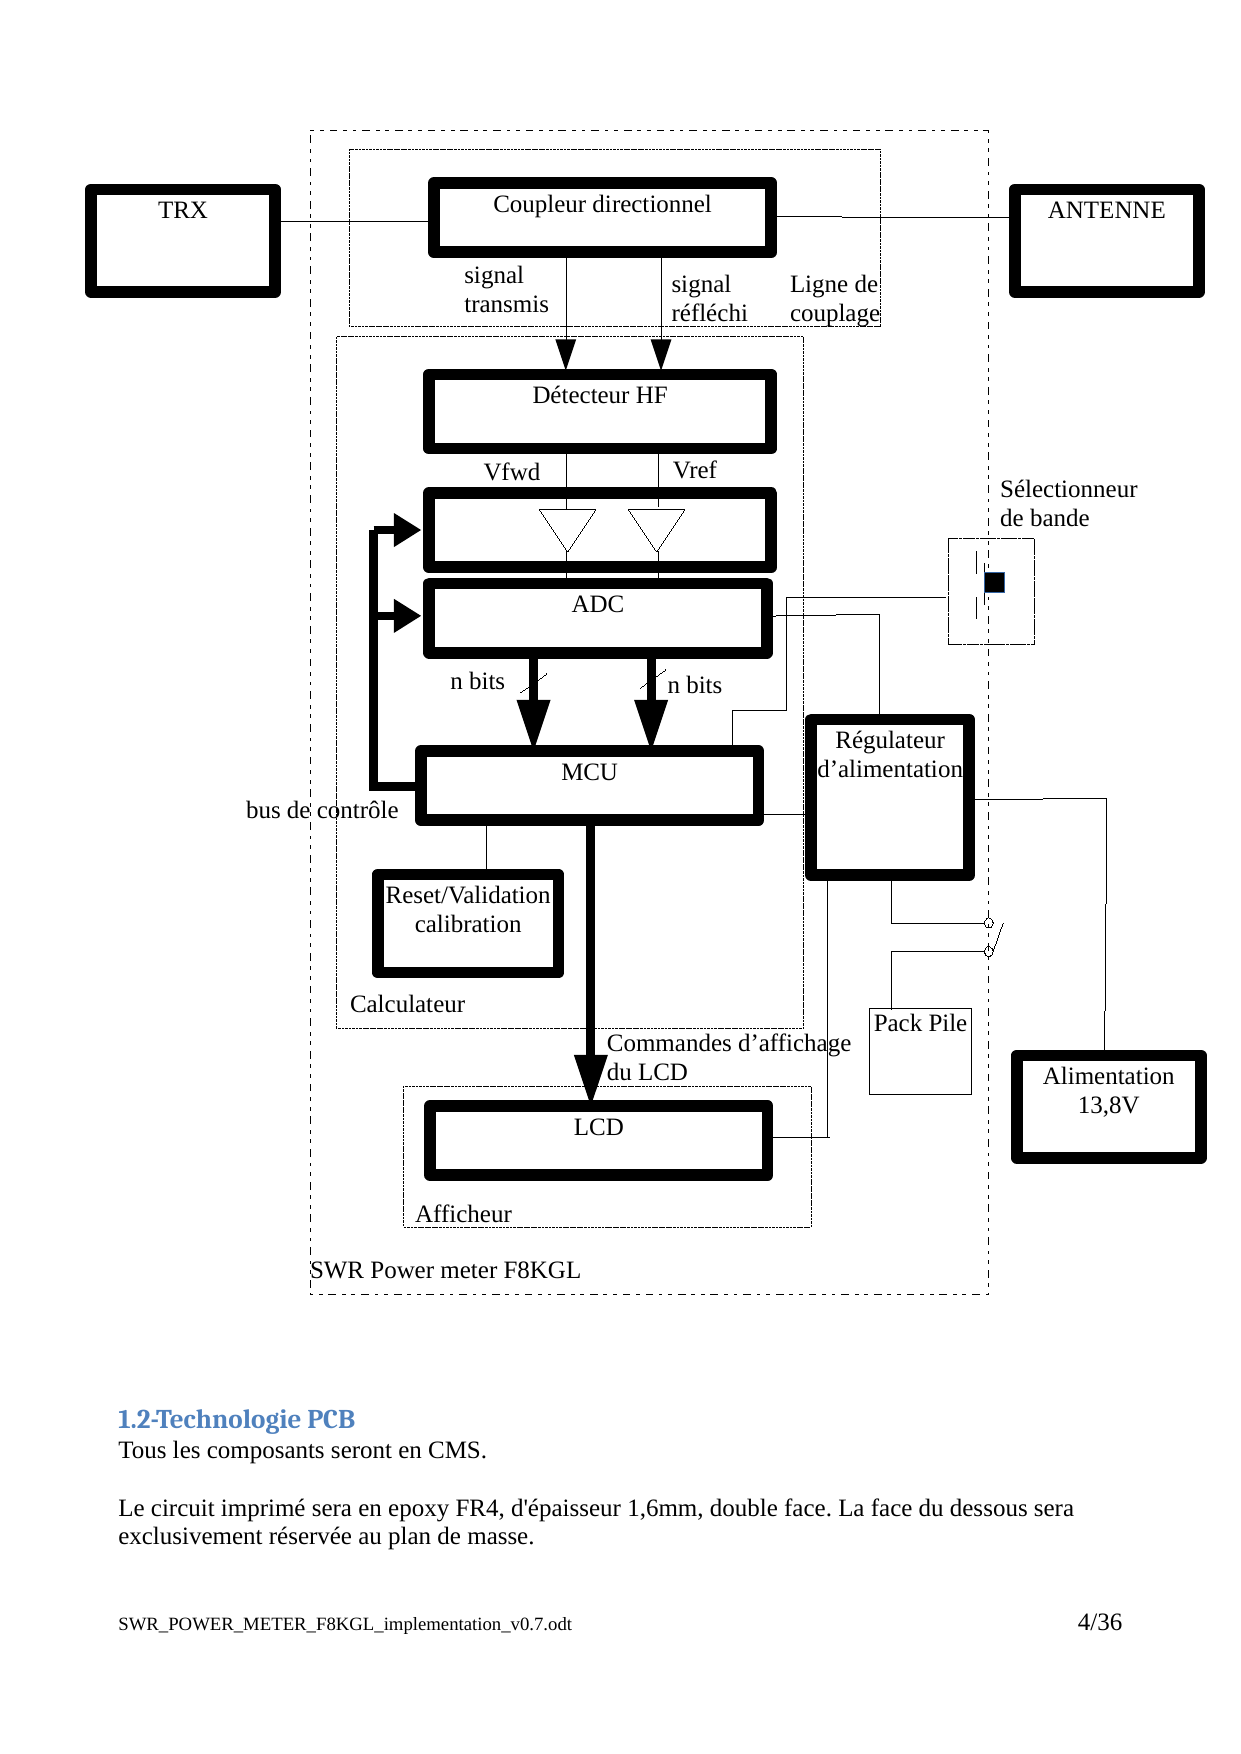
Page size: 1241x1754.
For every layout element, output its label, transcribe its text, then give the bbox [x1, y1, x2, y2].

subtitle 1.2-Technologie PCB [118, 1404, 1122, 1435]
text Le circuit imprimé sera en epoxy FR4, d'épaisseur 1,6mm, double face. La face du dessous sera exclusivement réservée au plan de masse. [118, 1493, 1122, 1550]
text Tous les composants seront en CMS. [118, 1435, 1122, 1464]
